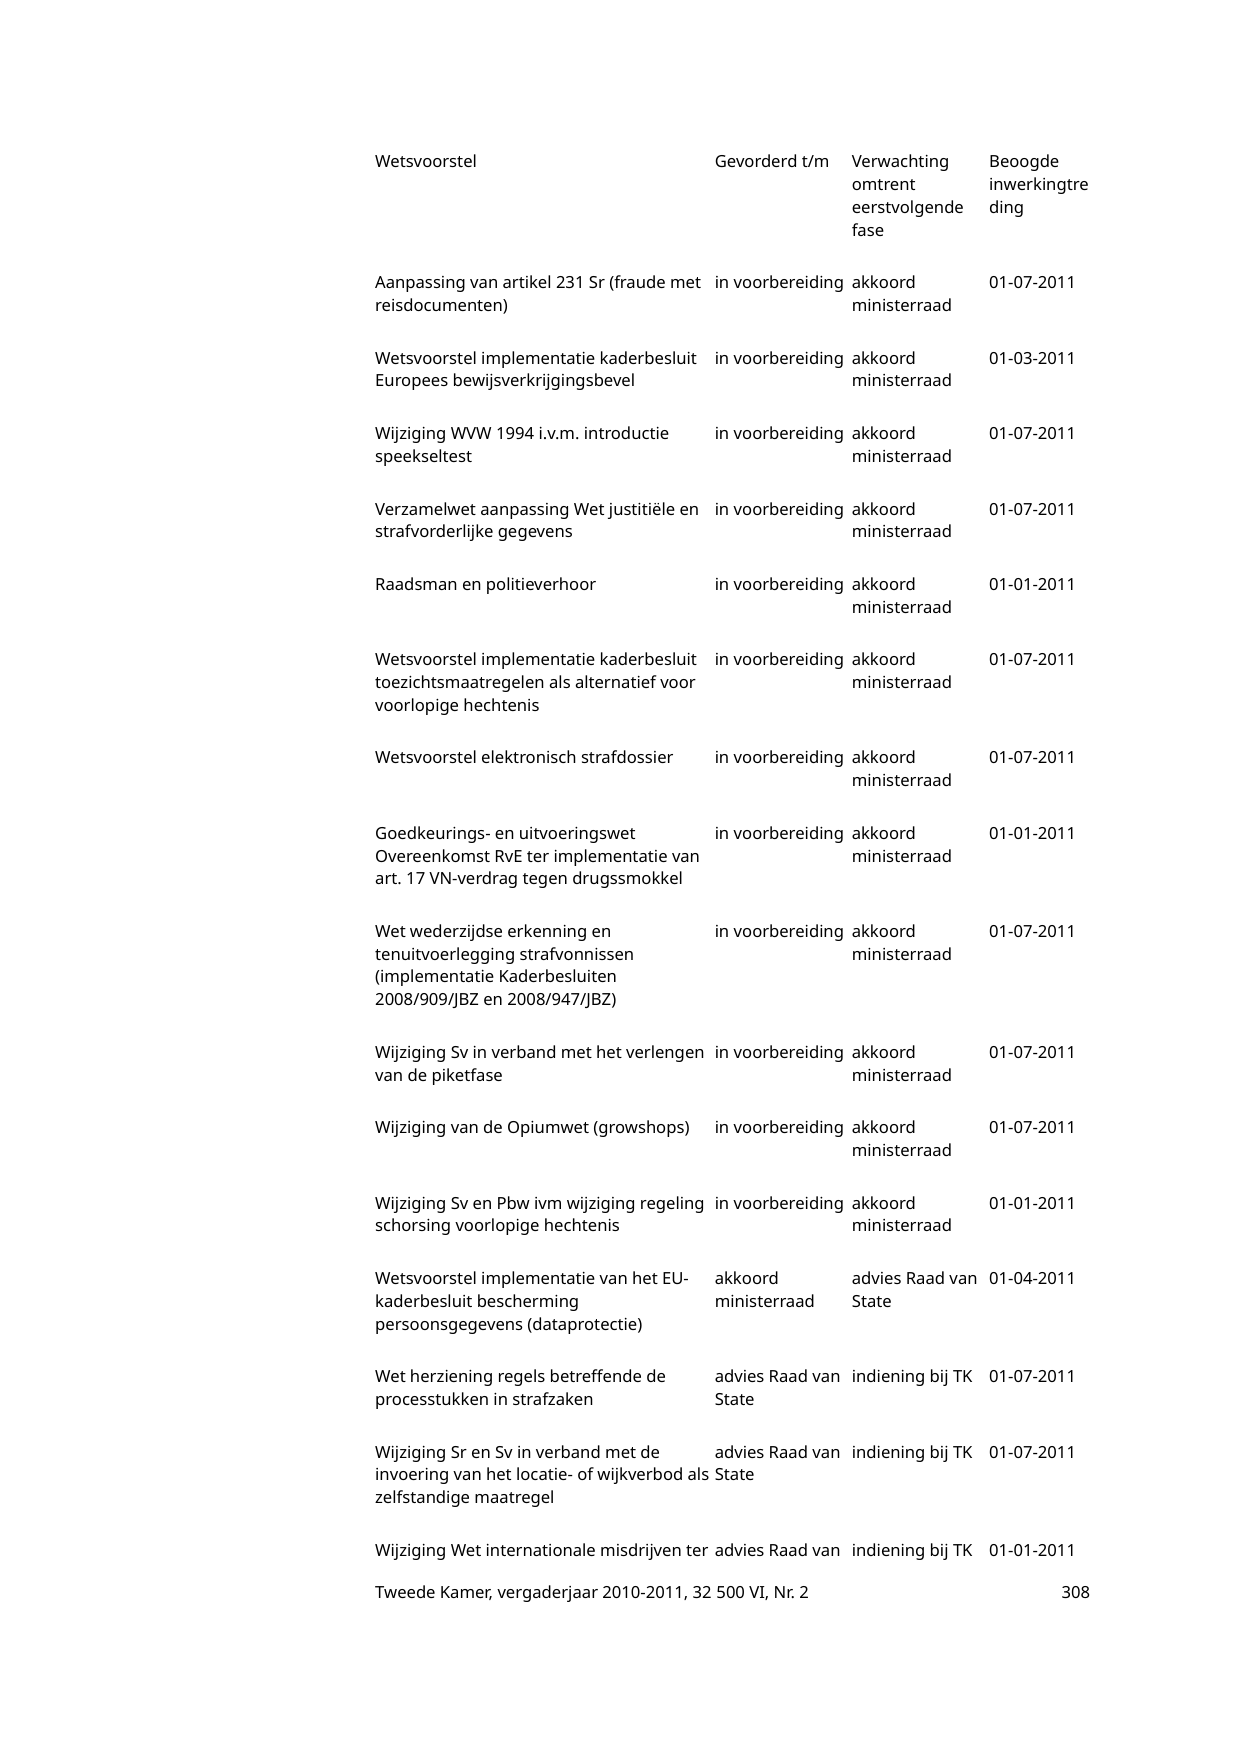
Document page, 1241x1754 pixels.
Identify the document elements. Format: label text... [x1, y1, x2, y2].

table_cell in voorbereiding [715, 746, 852, 821]
table_cell Wijziging van de Opiumwet (growshops) [375, 1116, 714, 1191]
table_cell 01-01-2011 [989, 1191, 1090, 1267]
table_cell indiening bij TK [852, 1538, 989, 1561]
table_cell advies Raad van State [715, 1365, 852, 1440]
table_header Verwachting omtrent eerstvolgende fase [852, 150, 989, 271]
table_cell indiening bij TK [852, 1440, 989, 1538]
table_cell akkoord ministerraad [852, 1191, 989, 1267]
table_cell Verzamelwet aanpassing Wet justitiële en strafvorderlijke gegevens [375, 497, 714, 572]
table_cell in voorbereiding [715, 573, 852, 648]
table_cell Wijziging WVW 1994 i.v.m. introductie speekseltest [375, 422, 714, 497]
table_cell 01-01-2011 [989, 821, 1090, 919]
table_cell Wet herziening regels betreffende de processtukken in strafzaken [375, 1365, 714, 1440]
table_cell 01-03-2011 [989, 346, 1090, 422]
table_cell 01-07-2011 [989, 648, 1090, 746]
table_cell in voorbereiding [715, 346, 852, 422]
table_cell 01-07-2011 [989, 422, 1090, 497]
table_cell Wijziging Sr en Sv in verband met de invoering van het locatie- of wijkverbod als zelfstandige maatregel [375, 1440, 714, 1538]
table_cell Wetsvoorstel implementatie kaderbesluit Europees bewijsverkrijgingsbevel [375, 346, 714, 422]
table_cell akkoord ministerraad [852, 573, 989, 648]
table_header Beoogde inwerkingtreding [989, 150, 1090, 271]
table_cell in voorbereiding [715, 271, 852, 346]
table_cell 01-07-2011 [989, 920, 1090, 1040]
table_cell 01-07-2011 [989, 497, 1090, 572]
table_cell akkoord ministerraad [715, 1267, 852, 1365]
table_cell akkoord ministerraad [852, 746, 989, 821]
table_header Wetsvoorstel [375, 150, 714, 271]
table_cell akkoord ministerraad [852, 648, 989, 746]
table_cell in voorbereiding [715, 1116, 852, 1191]
table_cell Wijziging Sv in verband met het verlengen van de piketfase [375, 1040, 714, 1116]
table_cell 01-01-2011 [989, 1538, 1090, 1561]
table_cell Aanpassing van artikel 231 Sr (fraude met reisdocumenten) [375, 271, 714, 346]
table_cell in voorbereiding [715, 1040, 852, 1116]
table_cell 01-07-2011 [989, 1440, 1090, 1538]
table_cell akkoord ministerraad [852, 920, 989, 1040]
table_cell Wijziging Wet internationale misdrijven ter [375, 1538, 714, 1561]
table_cell Wetsvoorstel implementatie kaderbesluit toezichtsmaatregelen als alternatief voor voorlopige hechtenis [375, 648, 714, 746]
table_cell advies Raad van [715, 1538, 852, 1561]
table_cell 01-07-2011 [989, 271, 1090, 346]
table_cell akkoord ministerraad [852, 821, 989, 919]
table_cell indiening bij TK [852, 1365, 989, 1440]
table_cell akkoord ministerraad [852, 1116, 989, 1191]
table_cell in voorbereiding [715, 920, 852, 1040]
table_cell 01-07-2011 [989, 1365, 1090, 1440]
table_cell akkoord ministerraad [852, 497, 989, 572]
table_cell akkoord ministerraad [852, 346, 989, 422]
table_cell 01-01-2011 [989, 573, 1090, 648]
table_cell in voorbereiding [715, 422, 852, 497]
table_cell Wijziging Sv en Pbw ivm wijziging regeling schorsing voorlopige hechtenis [375, 1191, 714, 1267]
table_cell in voorbereiding [715, 497, 852, 572]
table_cell 01-07-2011 [989, 1040, 1090, 1116]
table_cell advies Raad van State [852, 1267, 989, 1365]
table_header Gevorderd t/m [715, 150, 852, 271]
table_cell advies Raad van State [715, 1440, 852, 1538]
table_cell in voorbereiding [715, 821, 852, 919]
table_cell akkoord ministerraad [852, 1040, 989, 1116]
table_cell Wetsvoorstel elektronisch strafdossier [375, 746, 714, 821]
table_cell in voorbereiding [715, 1191, 852, 1267]
table_cell Goedkeurings- en uitvoeringswet Overeenkomst RvE ter implementatie van art. 17 VN-verdrag tegen drugssmokkel [375, 821, 714, 919]
table_cell 01-07-2011 [989, 746, 1090, 821]
table_cell Wet wederzijdse erkenning en tenuitvoerlegging strafvonnissen (implementatie Kaderbesluiten 2008/909/JBZ en 2008/947/JBZ) [375, 920, 714, 1040]
table_cell akkoord ministerraad [852, 271, 989, 346]
table_cell Raadsman en politieverhoor [375, 573, 714, 648]
table_cell in voorbereiding [715, 648, 852, 746]
table_cell 01-07-2011 [989, 1116, 1090, 1191]
table_cell 01-04-2011 [989, 1267, 1090, 1365]
table_cell Wetsvoorstel implementatie van het EU-kaderbesluit bescherming persoonsgegevens (dataprotectie) [375, 1267, 714, 1365]
table_cell akkoord ministerraad [852, 422, 989, 497]
